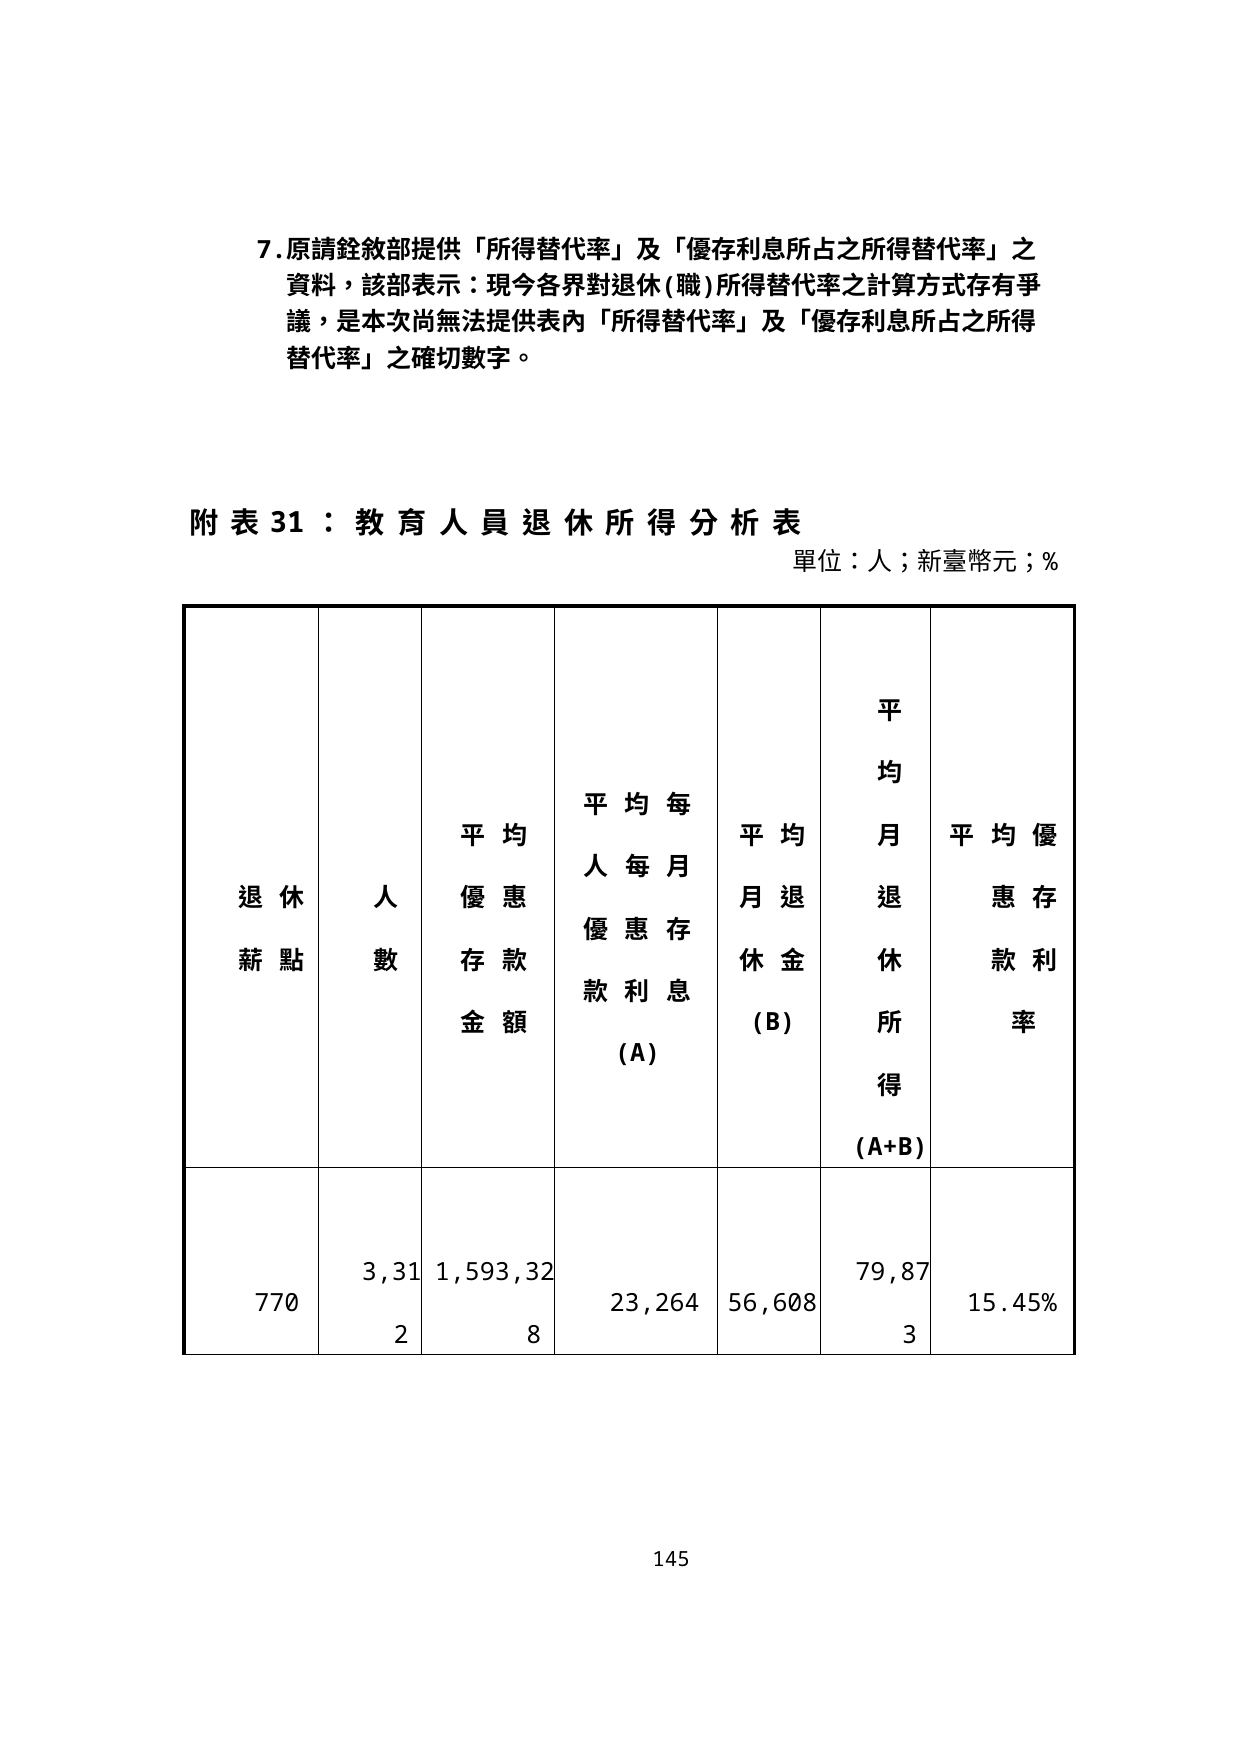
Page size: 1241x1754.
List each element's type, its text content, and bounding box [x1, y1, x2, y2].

table_header 退休薪點 [186, 608, 318, 1167]
table_cell 56,608 [718, 1168, 820, 1354]
table_cell 23,264 [555, 1168, 717, 1354]
table_header 平均月退休金(B) [718, 608, 820, 1167]
table_header 平均月退休所得 (A+B) [821, 608, 930, 1167]
table_header 人數 [319, 608, 421, 1167]
table_header 平均每人每月優惠存款利息(A) [555, 608, 717, 1167]
table_header 平均優惠 存款金額 [422, 608, 554, 1167]
table_cell 1,593,328 [422, 1168, 554, 1354]
table_cell 15.45% [931, 1168, 1073, 1354]
table_header 平均優惠存款利率 [931, 608, 1073, 1167]
text 7.原請銓敘部提供「所得替代率」及「優存利息所占之所得替代率」之資料，該部表示：現今各界對退休(職)所得替代率之計算方式存有爭議，是本次尚無法提供表內「所得替代率」及「優存利息所占之所得替代率」之確切數字。 [256, 229, 1058, 374]
text 單位：人；新臺幣元；% [256, 542, 1058, 578]
table_cell 79,873 [821, 1168, 930, 1354]
table_cell 770 [186, 1168, 318, 1354]
table_cell 3,312 [319, 1168, 421, 1354]
text 附表31：教育人員退休所得分析表 [183, 479, 1058, 542]
